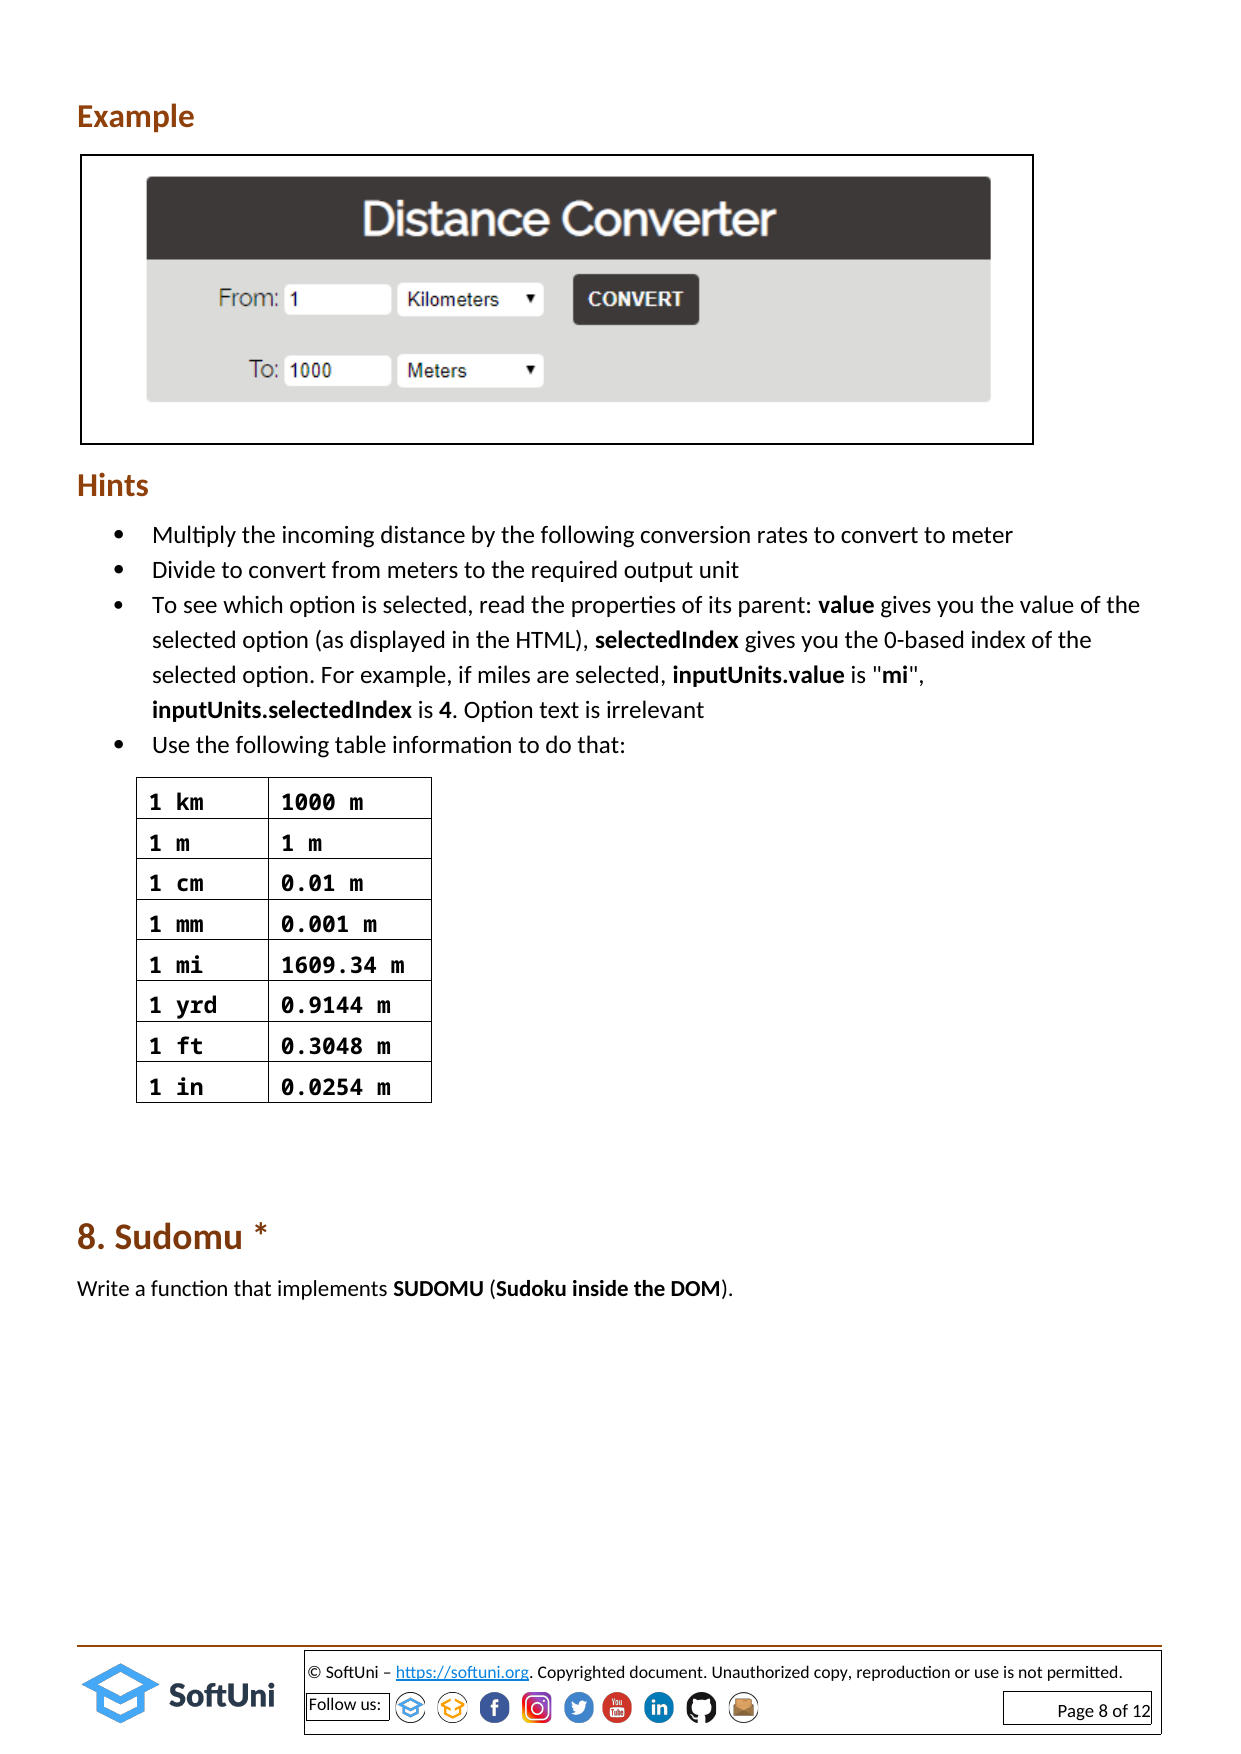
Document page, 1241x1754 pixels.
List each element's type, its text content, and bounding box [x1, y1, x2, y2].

picture [658, 1705, 667, 1714]
table_cell 0.01 m [269, 859, 431, 899]
table_cell 1 m [269, 819, 431, 858]
table_cell 0.9144 m [269, 981, 431, 1021]
table_cell 1 mm [137, 900, 268, 939]
picture [686, 1692, 717, 1723]
table_cell 1 mi [137, 940, 268, 980]
picture [728, 1692, 759, 1723]
picture [480, 1692, 510, 1723]
picture [644, 1714, 653, 1723]
picture [644, 1692, 653, 1701]
subtitle Hints [77, 464, 1163, 505]
table_cell 1 cm [137, 859, 268, 899]
table_cell 1 yrd [137, 981, 268, 1021]
picture [522, 1692, 552, 1723]
table_cell 0.001 m [269, 900, 431, 939]
table_cell 0.3048 m [269, 1022, 431, 1061]
list To see which option is selected, read the properties of its parent: value gives you the value of the selected option (as displayed in the HTML), selectedIndex gives you the 0-based index of the selected option. For example, if miles are selected, inputUnits.value is "mi", inputUnits.selectedIndex is 4. Option text is irrelevant [114, 589, 1163, 725]
table_header 1 km [137, 778, 268, 817]
picture [665, 1714, 674, 1723]
text Write a function that implements SUDOMU (Sudoku inside the DOM). [77, 1274, 1163, 1302]
list Multiply the incoming distance by the following conversion rates to convert to meter [114, 519, 1163, 550]
subtitle Example [77, 95, 1163, 136]
picture [437, 1692, 468, 1723]
table_cell 1609.34 m [269, 940, 431, 980]
table_cell 1 ft [137, 1022, 268, 1061]
table_cell 0.0254 m [269, 1062, 431, 1102]
subtitle Sudomu * [77, 1213, 1163, 1258]
picture [665, 1692, 674, 1701]
table_cell 1 in [137, 1062, 268, 1102]
table_header 1000 m [269, 778, 431, 817]
picture [82, 156, 1032, 443]
picture [75, 1658, 281, 1729]
picture [602, 1692, 632, 1723]
table_cell 1 m [137, 819, 268, 858]
list Use the following table information to do that: [114, 729, 1163, 760]
picture [395, 1692, 425, 1723]
picture [564, 1692, 594, 1723]
list Divide to convert from meters to the required output unit [114, 554, 1163, 585]
